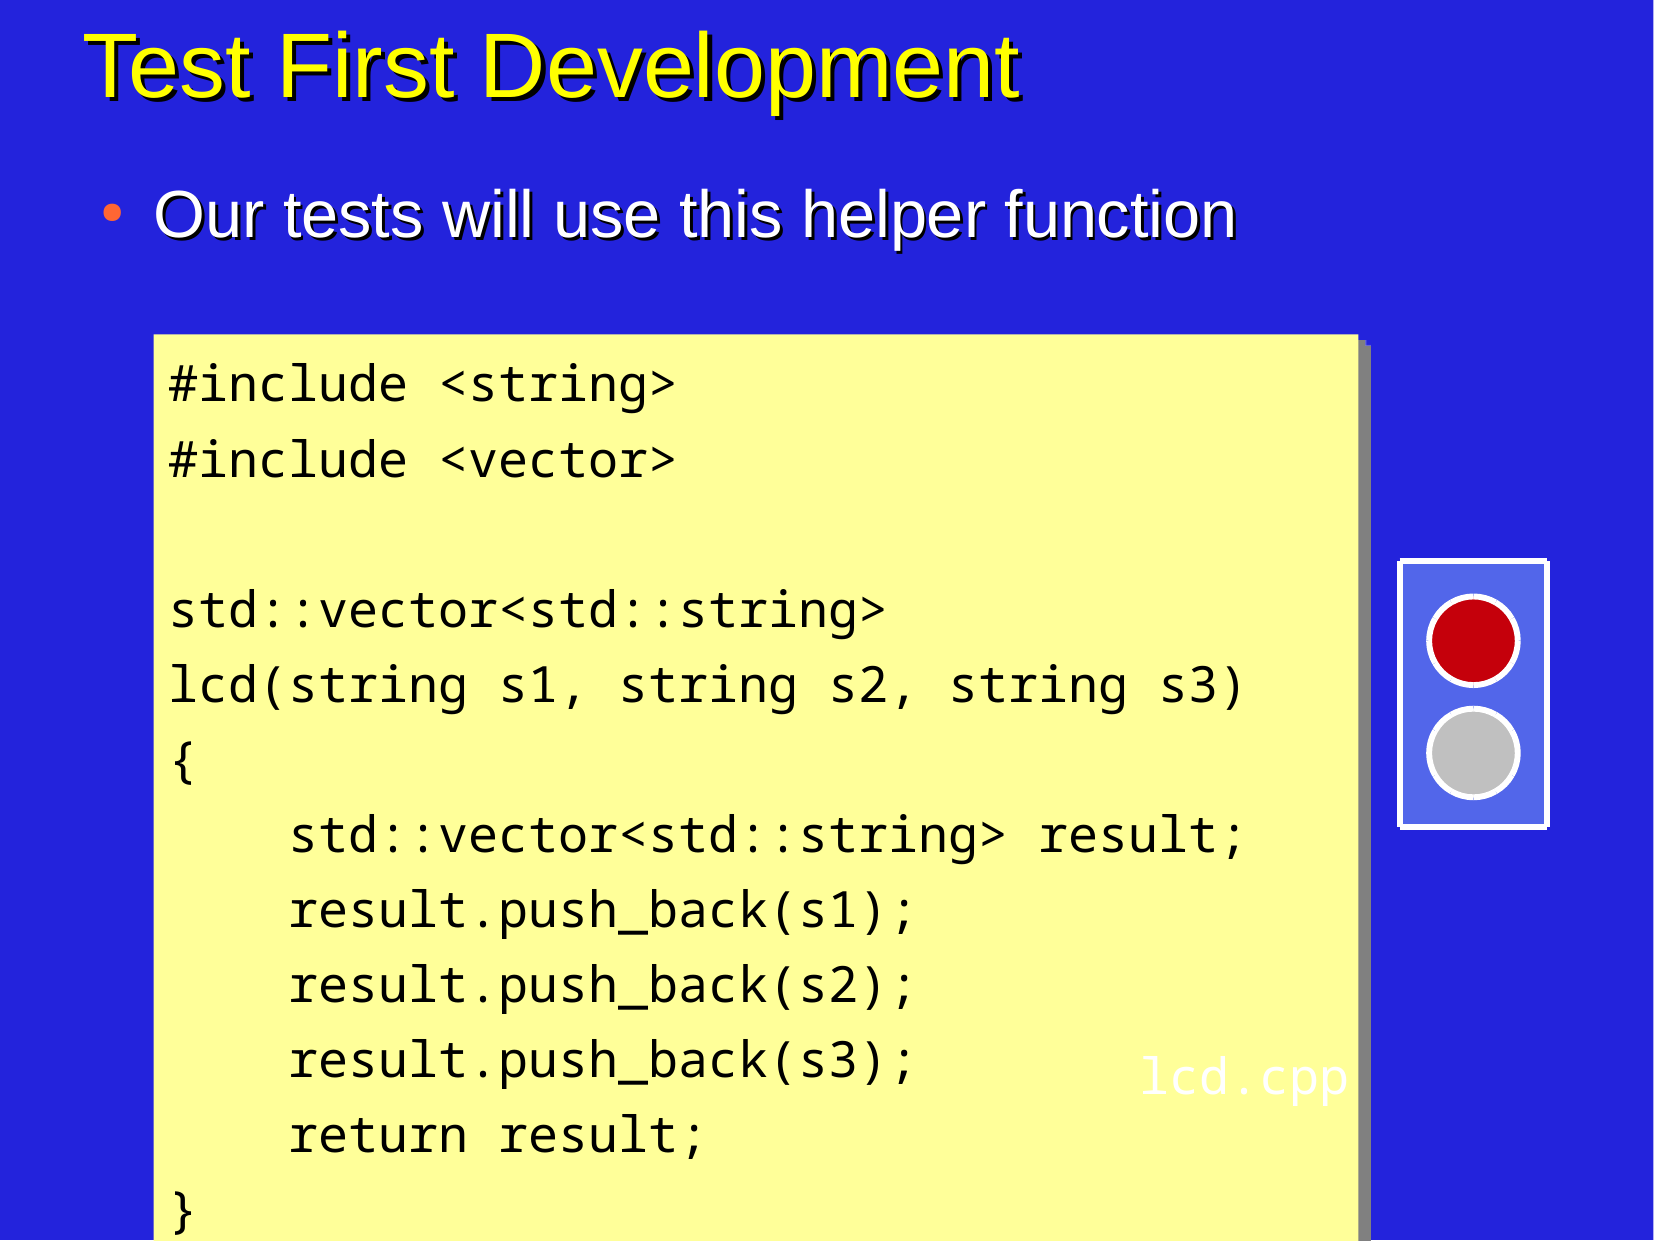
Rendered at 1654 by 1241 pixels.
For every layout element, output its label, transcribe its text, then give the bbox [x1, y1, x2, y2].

text_box [1399, 561, 1548, 827]
text_box lcd.cpp [1124, 1033, 1365, 1099]
title Test First Development [82, 2, 1571, 130]
list Our tests will use this helper function [82, 177, 1571, 1182]
text_box #include <string> #include <vector> std::vector<std::string> lcd(string s1, string s2, string s3) { std::vector<std::string> result; result.push_back(s1); result.push_back(s2); result.push_back(s3); return result; } [153, 334, 1359, 1241]
